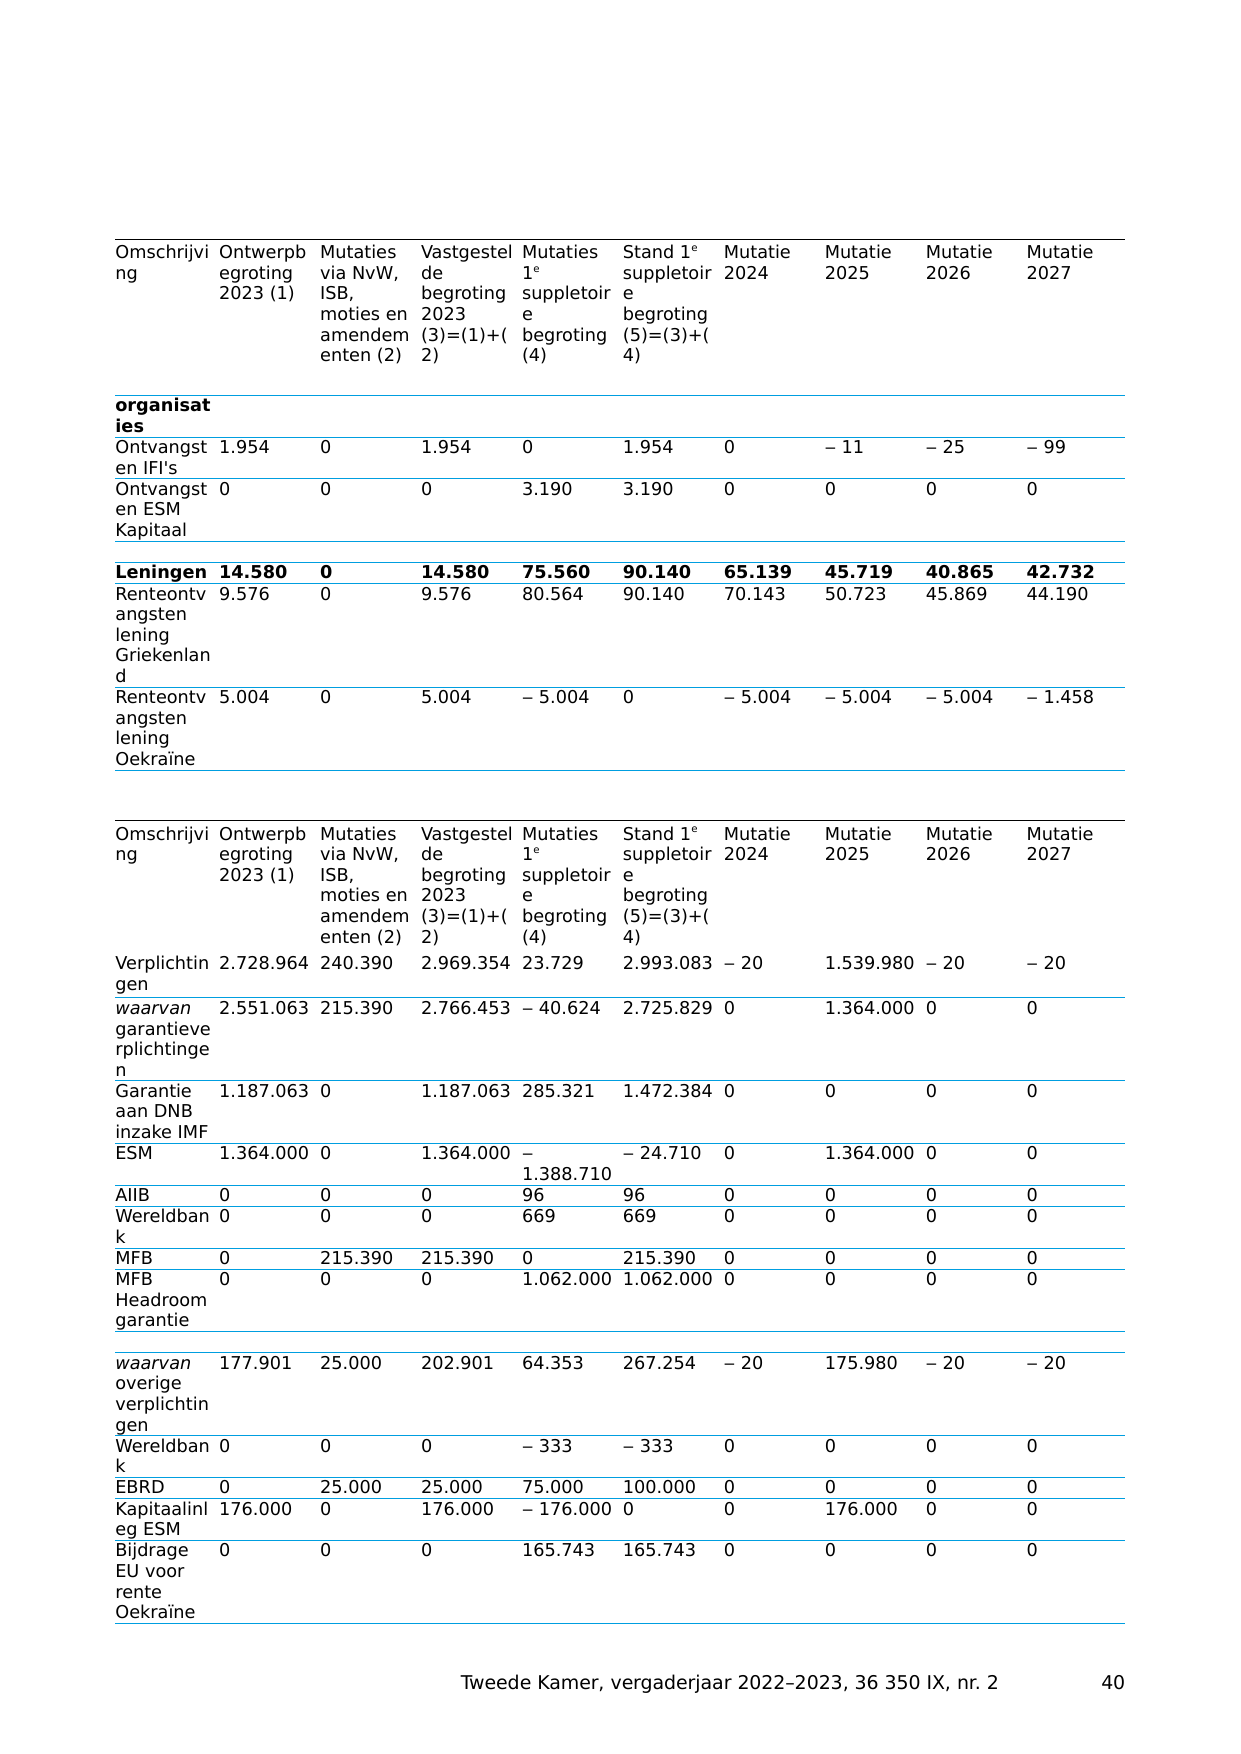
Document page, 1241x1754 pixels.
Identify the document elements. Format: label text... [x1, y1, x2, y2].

table_cell 0 [923, 1436, 1023, 1477]
table_cell Vastgestelde begroting 2023 (3)=(1)+(2) [418, 821, 519, 950]
table_cell MFB Headroomgarantie [115, 1270, 216, 1331]
table_cell organisaties [115, 396, 216, 436]
table_cell [115, 1332, 216, 1352]
table_cell ‒ 20 [721, 950, 822, 997]
table_cell 1.364.000 [216, 1144, 317, 1184]
table_cell 0 [822, 1081, 923, 1143]
table_cell 100.000 [620, 1478, 721, 1498]
table_cell Mutatie 2027 [1024, 821, 1125, 950]
table_cell [1024, 396, 1125, 436]
table_cell 0 [923, 1541, 1023, 1623]
table_cell Ontvangsten IFI's [115, 438, 216, 478]
table_cell 267.254 [620, 1353, 721, 1435]
table_cell Omschrijving [115, 821, 216, 950]
table_cell ‒ 20 [923, 1353, 1023, 1435]
table_cell 1.062.000 [620, 1270, 721, 1331]
table_cell 14.580 [418, 563, 519, 583]
table_cell 0 [721, 1081, 822, 1143]
table_cell 0 [216, 1249, 317, 1268]
table_cell 64.353 [519, 1353, 620, 1435]
table_cell Mutatie 2024 [721, 240, 822, 369]
table_cell 1.472.384 [620, 1081, 721, 1143]
table_cell Omschrijving [115, 240, 216, 369]
table_cell ‒ 11 [822, 438, 923, 478]
table_cell Mutatie 2025 [822, 240, 923, 369]
table_cell ‒ 24.710 [620, 1144, 721, 1184]
table_cell [822, 1332, 923, 1352]
table_cell 0 [822, 479, 923, 541]
table_cell 1.364.000 [822, 998, 923, 1080]
table_cell 0 [1024, 1186, 1125, 1206]
table_cell 0 [418, 1186, 519, 1206]
table_cell Stand 1e suppletoire begroting (5)=(3)+(4) [620, 240, 721, 369]
table_cell 1.539.980 [822, 950, 923, 997]
table_cell 0 [822, 1436, 923, 1477]
table_cell 176.000 [822, 1499, 923, 1540]
table_cell 1.954 [620, 438, 721, 478]
table_cell 3.190 [620, 479, 721, 541]
table_cell 0 [317, 688, 418, 769]
table_cell 0 [721, 479, 822, 541]
table_cell 0 [317, 584, 418, 687]
table_cell [822, 542, 923, 562]
table_header Tabel 14 Budgettaire gevolgen van beleid artikel 4 Internationale financiële betrekkingen (bedragen x € 1.000) [115, 191, 1125, 239]
table_cell 0 [721, 1499, 822, 1540]
table_cell 0 [1024, 1207, 1125, 1247]
table_cell 2.969.354 [418, 950, 519, 997]
table_cell ‒ 333 [519, 1436, 620, 1477]
table_cell 669 [519, 1207, 620, 1247]
table_cell 1.364.000 [418, 1144, 519, 1184]
table_cell 9.576 [216, 584, 317, 687]
table_cell 9.576 [418, 584, 519, 687]
table_cell [1024, 542, 1125, 562]
table_cell [620, 542, 721, 562]
table_cell Kapitaalinleg ESM [115, 1499, 216, 1540]
table_cell waarvan garantieverplichtingen [115, 998, 216, 1080]
table_cell 96 [620, 1186, 721, 1206]
table_cell 0 [216, 1436, 317, 1477]
table_cell ‒ 20 [1024, 1353, 1125, 1435]
table_cell EBRD [115, 1478, 216, 1498]
table_cell [923, 1332, 1023, 1352]
table_cell [216, 396, 317, 436]
table_cell [923, 396, 1023, 436]
table_cell 176.000 [418, 1499, 519, 1540]
table_cell Mutatie 2026 [923, 821, 1023, 950]
table_cell 40.865 [923, 563, 1023, 583]
table_cell 0 [1024, 479, 1125, 541]
table_cell [519, 542, 620, 562]
table_cell [418, 1332, 519, 1352]
table_cell Bijdrage EU voor rente Oekraïne [115, 1541, 216, 1623]
table_cell 5.004 [216, 688, 317, 769]
table_cell [317, 1332, 418, 1352]
table_cell waarvan overige verplichtingen [115, 1353, 216, 1435]
table_cell [721, 542, 822, 562]
table_cell 23.729 [519, 950, 620, 997]
table_cell 0 [822, 1270, 923, 1331]
table_cell [923, 542, 1023, 562]
table_cell Mutaties via NvW, ISB, moties en amendementen (2) [317, 821, 418, 950]
table_cell ‒ 1.458 [1024, 688, 1125, 769]
table_cell 0 [923, 1249, 1023, 1268]
table_cell 0 [216, 1207, 317, 1247]
table_cell Ontvangsten ESM Kapitaal [115, 479, 216, 541]
table_cell 96 [519, 1186, 620, 1206]
table_cell ‒ 5.004 [923, 688, 1023, 769]
table_cell 0 [317, 438, 418, 478]
table_cell [216, 542, 317, 562]
table_cell [519, 1332, 620, 1352]
table_cell ‒ 1.388.710 [519, 1144, 620, 1184]
table_cell 2.728.964 [216, 950, 317, 997]
table_cell 0 [418, 1207, 519, 1247]
table_cell 90.140 [620, 563, 721, 583]
table_cell 44.190 [1024, 584, 1125, 687]
table_cell 0 [317, 1081, 418, 1143]
table_cell 2.725.829 [620, 998, 721, 1080]
table_cell 0 [721, 1436, 822, 1477]
table_cell [1024, 1332, 1125, 1352]
table_header Tabel 15 Uitsplitsing verplichtingen (bedragen x € 1.000) [115, 795, 1125, 820]
table_cell 202.901 [418, 1353, 519, 1435]
table_cell 25.000 [418, 1478, 519, 1498]
table_cell 0 [418, 1270, 519, 1331]
table_cell Ontwerpbegroting 2023 (1) [216, 821, 317, 950]
table_cell 0 [519, 438, 620, 478]
table_cell Wereldbank [115, 1436, 216, 1477]
table_cell 0 [923, 1081, 1023, 1143]
table_cell [519, 396, 620, 436]
table_cell [115, 542, 216, 562]
table_cell ‒ 20 [1024, 950, 1125, 997]
table_cell 0 [317, 1207, 418, 1247]
table_cell 0 [216, 1186, 317, 1206]
table_cell 215.390 [620, 1249, 721, 1268]
table_cell 1.187.063 [216, 1081, 317, 1143]
table_cell ‒ 20 [721, 1353, 822, 1435]
table_cell 0 [1024, 1081, 1125, 1143]
table_cell [620, 396, 721, 436]
table_cell [115, 369, 1125, 395]
table_cell 0 [620, 688, 721, 769]
table_cell 0 [317, 563, 418, 583]
table_cell 0 [822, 1478, 923, 1498]
table_cell ‒ 333 [620, 1436, 721, 1477]
table_cell ‒ 40.624 [519, 998, 620, 1080]
table_cell 0 [216, 479, 317, 541]
table_cell [721, 396, 822, 436]
table_cell ‒ 5.004 [519, 688, 620, 769]
table_cell 0 [1024, 1436, 1125, 1477]
table_cell 25.000 [317, 1353, 418, 1435]
table_cell 215.390 [317, 998, 418, 1080]
table_cell 176.000 [216, 1499, 317, 1540]
table_cell ‒ 20 [923, 950, 1023, 997]
table_cell 0 [721, 1144, 822, 1184]
table_cell 0 [923, 1270, 1023, 1331]
table_cell 0 [1024, 1144, 1125, 1184]
table_cell 0 [923, 1186, 1023, 1206]
table_cell 0 [721, 998, 822, 1080]
table_cell 0 [418, 1541, 519, 1623]
table_cell Wereldbank [115, 1207, 216, 1247]
table_cell 45.719 [822, 563, 923, 583]
table_cell 0 [822, 1249, 923, 1268]
table_cell 0 [721, 1270, 822, 1331]
table_cell ‒ 99 [1024, 438, 1125, 478]
table_cell 0 [1024, 1499, 1125, 1540]
table_cell 0 [721, 1249, 822, 1268]
table_cell 0 [418, 1436, 519, 1477]
table_cell 42.732 [1024, 563, 1125, 583]
table_cell 165.743 [519, 1541, 620, 1623]
table_cell 285.321 [519, 1081, 620, 1143]
table_cell 45.869 [923, 584, 1023, 687]
table_cell Mutaties 1e suppletoire begroting (4) [519, 821, 620, 950]
table_cell MFB [115, 1249, 216, 1268]
table_cell 65.139 [721, 563, 822, 583]
table_cell 0 [317, 1436, 418, 1477]
table_cell 0 [216, 1478, 317, 1498]
table_cell [620, 1332, 721, 1352]
table_cell 75.000 [519, 1478, 620, 1498]
table_cell 0 [721, 1207, 822, 1247]
table_cell 0 [822, 1207, 923, 1247]
table_cell 0 [721, 1541, 822, 1623]
table_cell 0 [1024, 1249, 1125, 1268]
table_cell AIIB [115, 1186, 216, 1206]
table_cell 0 [317, 1499, 418, 1540]
table_cell 2.766.453 [418, 998, 519, 1080]
table_cell [216, 1332, 317, 1352]
table_cell 50.723 [822, 584, 923, 687]
table_cell [418, 396, 519, 436]
table_cell 1.062.000 [519, 1270, 620, 1331]
table_cell 1.187.063 [418, 1081, 519, 1143]
table_cell 0 [317, 479, 418, 541]
table_cell Mutaties 1e suppletoire begroting (4) [519, 240, 620, 369]
table_cell 175.980 [822, 1353, 923, 1435]
table_cell 0 [721, 438, 822, 478]
table_cell Ontwerpbegroting 2023 (1) [216, 240, 317, 369]
table_cell ‒ 5.004 [822, 688, 923, 769]
table_cell 0 [317, 1541, 418, 1623]
table_cell 0 [923, 1478, 1023, 1498]
table_cell 215.390 [317, 1249, 418, 1268]
table_cell [721, 1332, 822, 1352]
table_cell 0 [923, 998, 1023, 1080]
table_cell Stand 1e suppletoire begroting (5)=(3)+(4) [620, 821, 721, 950]
table_cell 177.901 [216, 1353, 317, 1435]
table_cell [418, 542, 519, 562]
table_cell 669 [620, 1207, 721, 1247]
table_cell 0 [317, 1270, 418, 1331]
table_cell 80.564 [519, 584, 620, 687]
table_cell ‒ 176.000 [519, 1499, 620, 1540]
table_cell 2.993.083 [620, 950, 721, 997]
table_cell Renteontvangsten lening Griekenland [115, 584, 216, 687]
table_cell Renteontvangsten lening Oekraïne [115, 688, 216, 769]
table_cell Mutatie 2025 [822, 821, 923, 950]
table_cell 1.954 [418, 438, 519, 478]
table_cell Mutatie 2027 [1024, 240, 1125, 369]
table_cell 90.140 [620, 584, 721, 687]
table_cell Leningen [115, 563, 216, 583]
table_cell 3.190 [519, 479, 620, 541]
table_cell 0 [216, 1270, 317, 1331]
table_cell 0 [620, 1499, 721, 1540]
table_cell Garantie aan DNB inzake IMF [115, 1081, 216, 1143]
table_cell 75.560 [519, 563, 620, 583]
table_cell 5.004 [418, 688, 519, 769]
table_cell 0 [317, 1144, 418, 1184]
table_cell 240.390 [317, 950, 418, 997]
table_cell Vastgestelde begroting 2023 (3)=(1)+(2) [418, 240, 519, 369]
table_cell 0 [923, 1499, 1023, 1540]
table_cell 70.143 [721, 584, 822, 687]
table_cell 0 [822, 1186, 923, 1206]
table_cell 0 [1024, 998, 1125, 1080]
table_cell 0 [216, 1541, 317, 1623]
table_cell ESM [115, 1144, 216, 1184]
table_cell 1.364.000 [822, 1144, 923, 1184]
table_cell 215.390 [418, 1249, 519, 1268]
table_cell 0 [1024, 1270, 1125, 1331]
table_cell [317, 396, 418, 436]
table_cell Mutaties via NvW, ISB, moties en amendementen (2) [317, 240, 418, 369]
table_cell [822, 396, 923, 436]
table_cell 0 [923, 1144, 1023, 1184]
table_cell Mutatie 2026 [923, 240, 1023, 369]
table_cell 2.551.063 [216, 998, 317, 1080]
table_cell 14.580 [216, 563, 317, 583]
table_cell 0 [923, 1207, 1023, 1247]
table_cell 0 [721, 1478, 822, 1498]
table_cell 0 [1024, 1478, 1125, 1498]
table_cell 0 [822, 1541, 923, 1623]
table_cell 0 [519, 1249, 620, 1268]
table_cell 0 [721, 1186, 822, 1206]
table_cell 1.954 [216, 438, 317, 478]
table_cell 25.000 [317, 1478, 418, 1498]
table_cell Verplichtingen [115, 950, 216, 997]
table_cell 0 [418, 479, 519, 541]
table_cell 0 [1024, 1541, 1125, 1623]
table_cell [317, 542, 418, 562]
table_cell 0 [317, 1186, 418, 1206]
table_cell ‒ 5.004 [721, 688, 822, 769]
table_cell ‒ 25 [923, 438, 1023, 478]
table_cell 0 [923, 479, 1023, 541]
table_cell Mutatie 2024 [721, 821, 822, 950]
table_cell 165.743 [620, 1541, 721, 1623]
